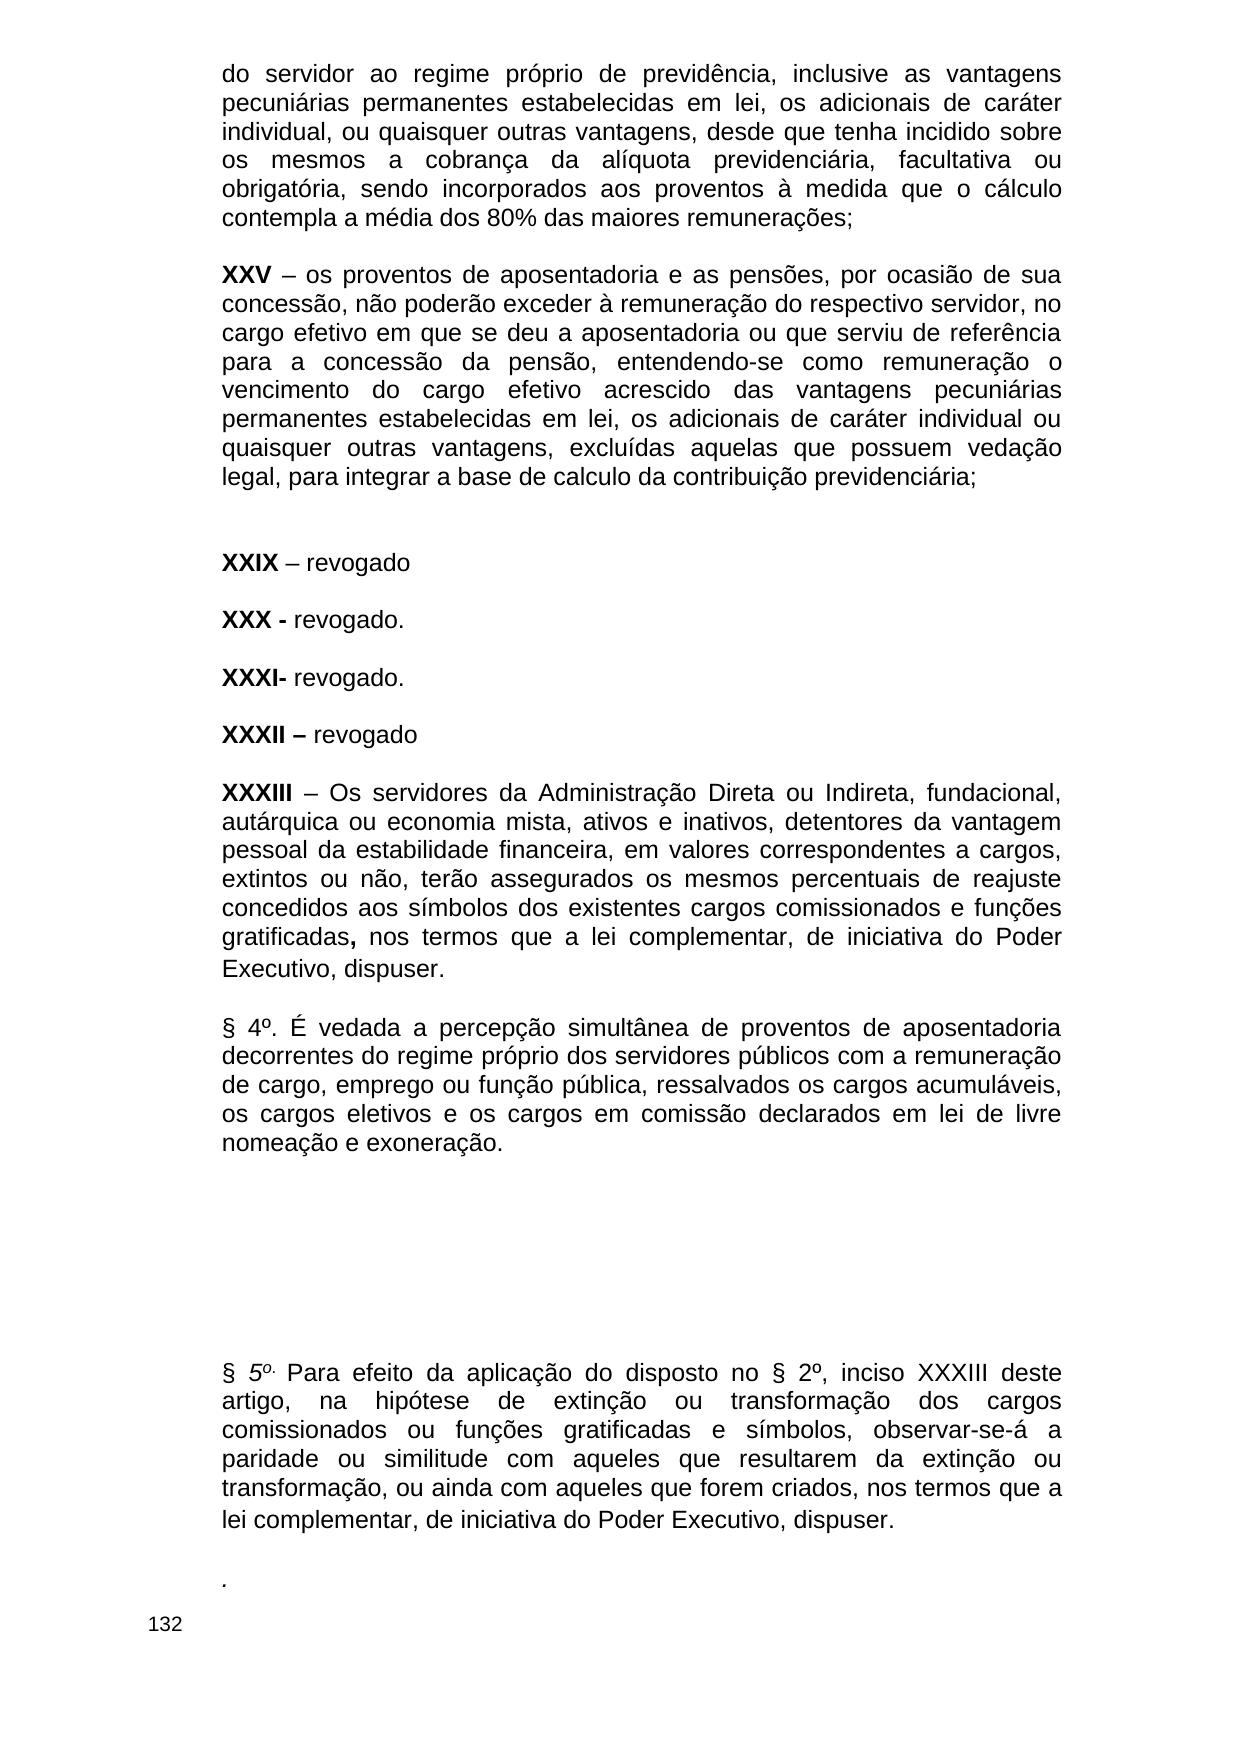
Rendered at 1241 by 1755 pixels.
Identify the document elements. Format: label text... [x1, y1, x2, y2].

text do servidor ao regime próprio de previdência, inclusive as vantagens pecuniárias permanentes estabelecidas em lei, os adicionais de caráter individual, ou quaisquer outras vantagens, desde que tenha incidido sobre os mesmos a cobrança da alíquota previdenciária, facultativa ou obrigatória, sendo incorporados aos proventos à medida que o cálculo contempla a média dos 80% das maiores remunerações; [222, 59, 1063, 232]
text XXIX – revogado [222, 548, 1063, 577]
text XXX - revogado. [222, 605, 1063, 634]
text XXV – os proventos de aposentadoria e as pensões, por ocasião de sua concessão, não poderão exceder à remuneração do respectivo servidor, no cargo efetivo em que se deu a aposentadoria ou que serviu de referência para a concessão da pensão, entendendo-se como remuneração o vencimento do cargo efetivo acrescido das vantagens pecuniárias permanentes estabelecidas em lei, os adicionais de caráter individual ou quaisquer outras vantagens, excluídas aquelas que possuem vedação legal, para integrar a base de calculo da contribuição previdenciária; [222, 260, 1063, 490]
text XXXIII – Os servidores da Administração Direta ou Indireta, fundacional, autárquica ou economia mista, ativos e inativos, detentores da vantagem pessoal da estabilidade financeira, em valores correspondentes a cargos, extintos ou não, terão assegurados os mesmos percentuais de reajuste concedidos aos símbolos dos existentes cargos comissionados e funções gratificadas, nos termos que a lei complementar, de iniciativa do Poder Executivo, dispuser. [222, 778, 1063, 984]
text § 5o. Para efeito da aplicação do disposto no § 2º, inciso XXXIII deste artigo, na hipótese de extinção ou transformação dos cargos comissionados ou funções gratificadas e símbolos, observar-se-á a paridade ou similitude com aqueles que resultarem da extinção ou transformação, ou ainda com aqueles que forem criados, nos termos que a lei complementar, de iniciativa do Poder Executivo, dispuser. [222, 1358, 1063, 1535]
text XXXII – revogado [222, 720, 1063, 749]
text § 4º. É vedada a percepção simultânea de proventos de aposentadoria decorrentes do regime próprio dos servidores públicos com a remuneração de cargo, emprego ou função pública, ressalvados os cargos acumuláveis, os cargos eletivos e os cargos em comissão declarados em lei de livre nomeação e exoneração. [222, 1013, 1063, 1156]
text . [222, 1564, 1063, 1592]
text XXXI- revogado. [222, 663, 1063, 692]
